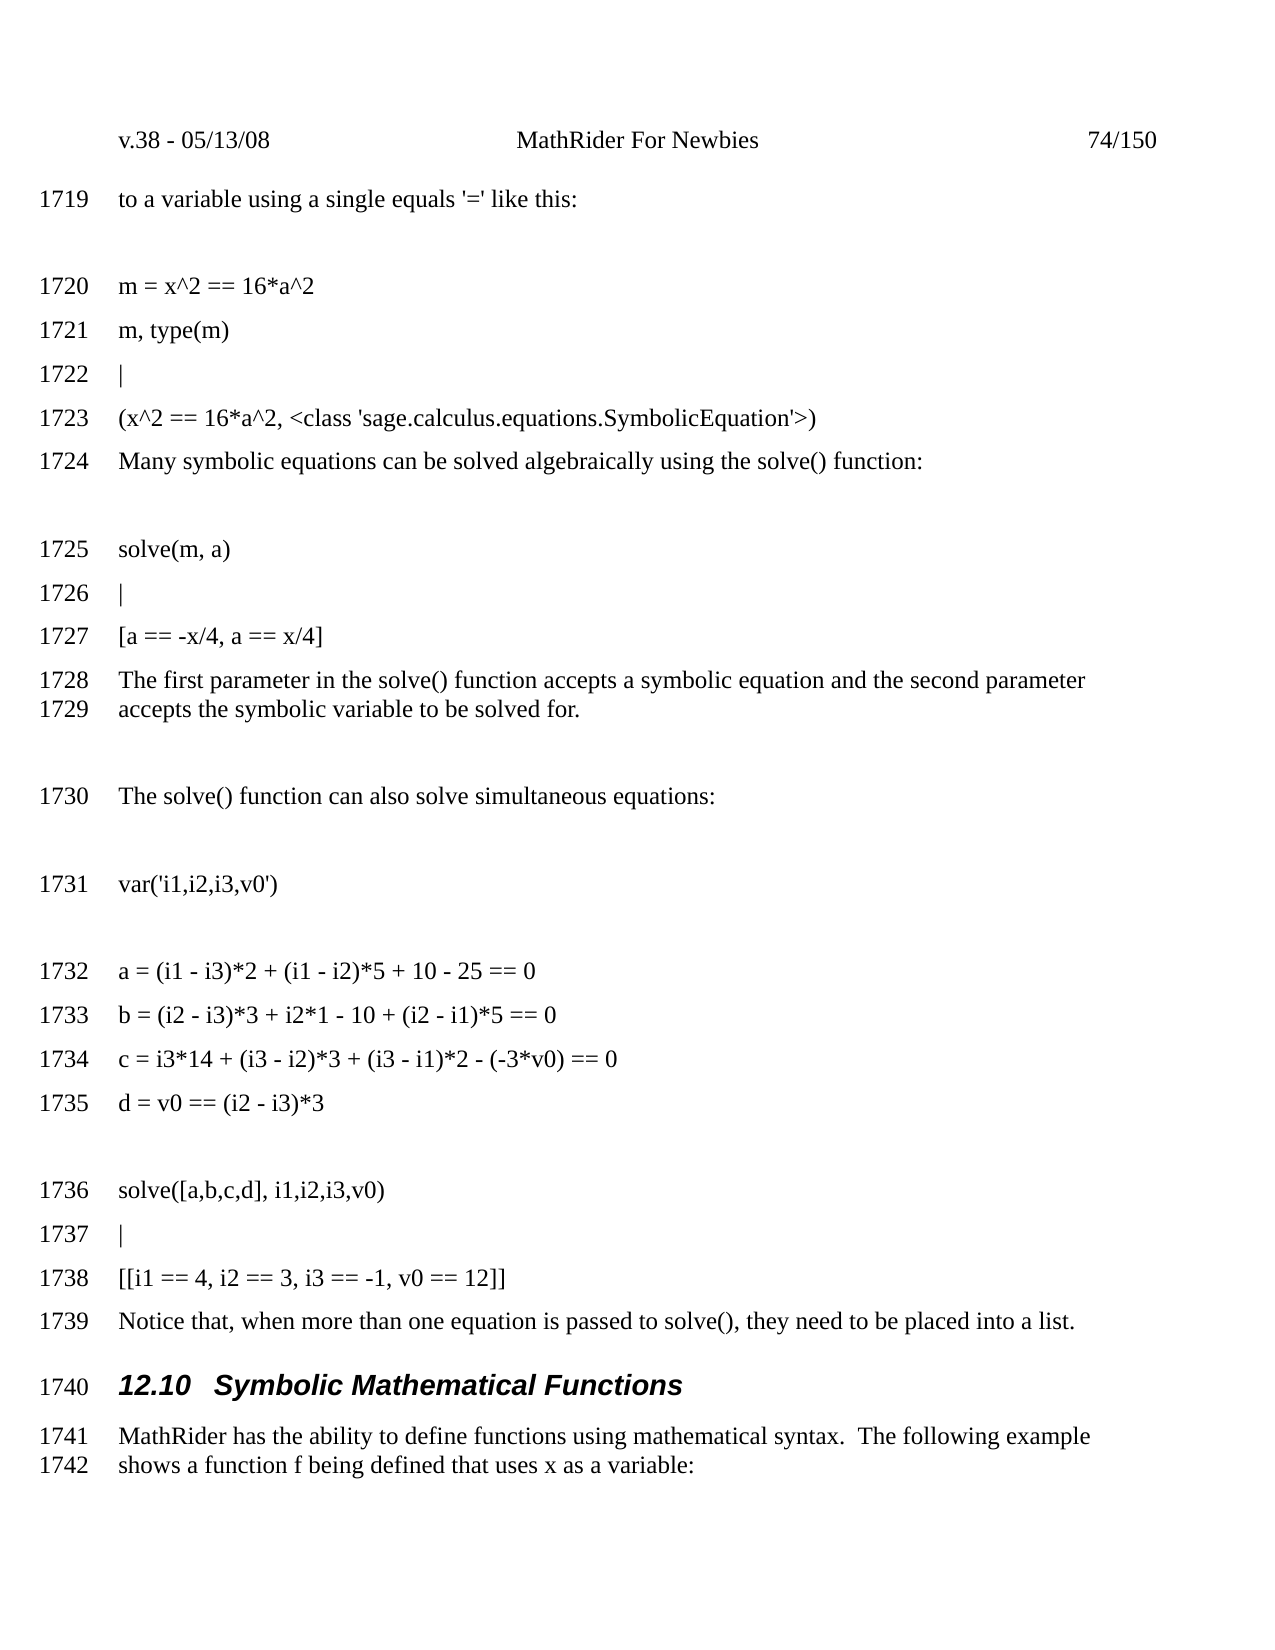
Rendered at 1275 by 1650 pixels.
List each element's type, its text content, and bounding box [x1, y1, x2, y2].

text m = x^2 == 16*a^2 [118, 271, 1157, 300]
text The first parameter in the solve() function accepts a symbolic equation and the second parameter accepts the symbolic variable to be solved for. [118, 665, 1157, 723]
text MathRider has the ability to define functions using mathematical syntax. The following example shows a function f being defined that uses x as a variable: [118, 1421, 1157, 1479]
text d = v0 == (i2 - i3)*3 [118, 1088, 1157, 1116]
text (x^2 == 16*a^2, <class 'sage.calculus.equations.SymbolicEquation'>) [118, 403, 1157, 431]
text to a variable using a single equals '=' like this: [118, 184, 1157, 213]
text [a == -x/4, a == x/4] [118, 621, 1157, 650]
text var('i1,i2,i3,v0') [118, 869, 1157, 898]
text | [118, 1219, 1157, 1248]
text The solve() function can also solve simultaneous equations: [118, 781, 1157, 810]
text Notice that, when more than one equation is passed to solve(), they need to be placed into a list. [118, 1306, 1157, 1335]
text solve([a,b,c,d], i1,i2,i3,v0) [118, 1175, 1157, 1204]
text solve(m, a) [118, 534, 1157, 563]
text | [118, 578, 1157, 606]
text a = (i1 - i3)*2 + (i1 - i2)*5 + 10 - 25 == 0 [118, 956, 1157, 985]
text | [118, 359, 1157, 388]
text Many symbolic equations can be solved algebraically using the solve() function: [118, 446, 1157, 475]
text [[i1 == 4, i2 == 3, i3 == -1, v0 == 12]] [118, 1263, 1157, 1291]
subtitle Symbolic Mathematical Functions [118, 1368, 1157, 1401]
text b = (i2 - i3)*3 + i2*1 - 10 + (i2 - i1)*5 == 0 [118, 1000, 1157, 1029]
text m, type(m) [118, 315, 1157, 344]
text c = i3*14 + (i3 - i2)*3 + (i3 - i1)*2 - (-3*v0) == 0 [118, 1044, 1157, 1073]
